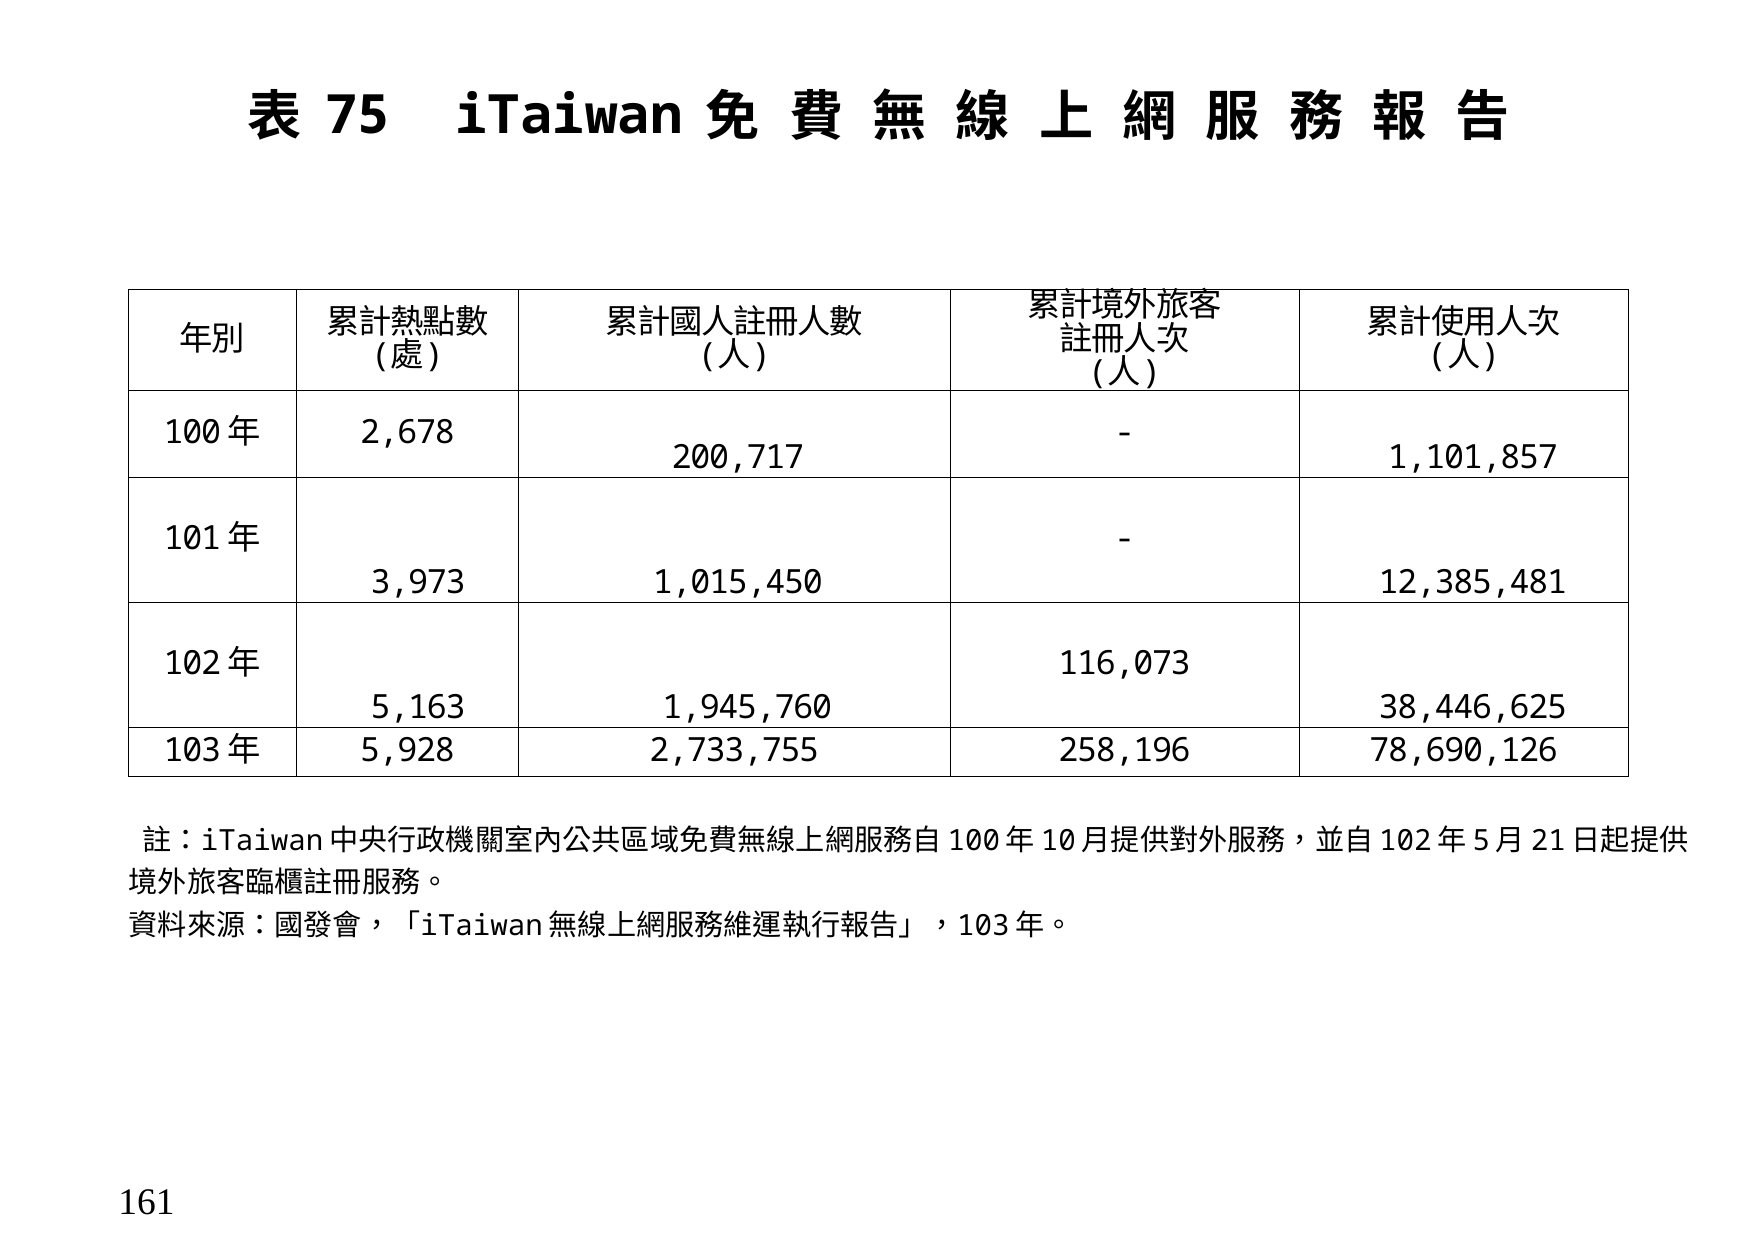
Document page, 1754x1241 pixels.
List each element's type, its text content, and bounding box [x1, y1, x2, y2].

table_cell 100年 [129, 391, 296, 477]
table_cell 5,163 [297, 603, 518, 727]
table_cell 2,733,755 [519, 728, 950, 776]
table_cell 200,717 [519, 391, 950, 477]
table_header 年別 [129, 290, 296, 390]
table_header 累計境外旅客 註冊人次 (人) [951, 290, 1299, 390]
table_cell 5,928 [297, 728, 518, 776]
table_cell 116,073 [951, 603, 1299, 727]
text 註：iTaiwan中央行政機關室內公共區域免費無線上網服務自100年10月提供對外服務，並自102年5月21日起提供境外旅客臨櫃註冊服務。 [55, 816, 1698, 901]
table_cell 103年 [129, 728, 296, 776]
table_cell 1,101,857 [1300, 391, 1628, 477]
table_cell 12,385,481 [1300, 478, 1628, 602]
table_header 累計國人註冊人數 (人) [519, 290, 950, 390]
table_cell 3,973 [297, 478, 518, 602]
table_cell 1,945,760 [519, 603, 950, 727]
table_cell 78,690,126 [1300, 728, 1628, 776]
subtitle 表75 iTaiwan免費無線上網服務報告 [128, 39, 1628, 164]
table_header 累計熱點數 (處) [297, 290, 518, 390]
table_cell - [951, 478, 1299, 602]
table_cell 101年 [129, 478, 296, 602]
table_cell 2,678 [297, 391, 518, 477]
table_cell 102年 [129, 603, 296, 727]
table_cell 38,446,625 [1300, 603, 1628, 727]
table_cell - [951, 391, 1299, 477]
text 資料來源：國發會，「iTaiwan無線上網服務維運執行報告」，103年。 [128, 901, 1698, 943]
table_cell 258,196 [951, 728, 1299, 776]
table_cell 1,015,450 [519, 478, 950, 602]
table_header 累計使用人次 (人) [1300, 290, 1628, 390]
